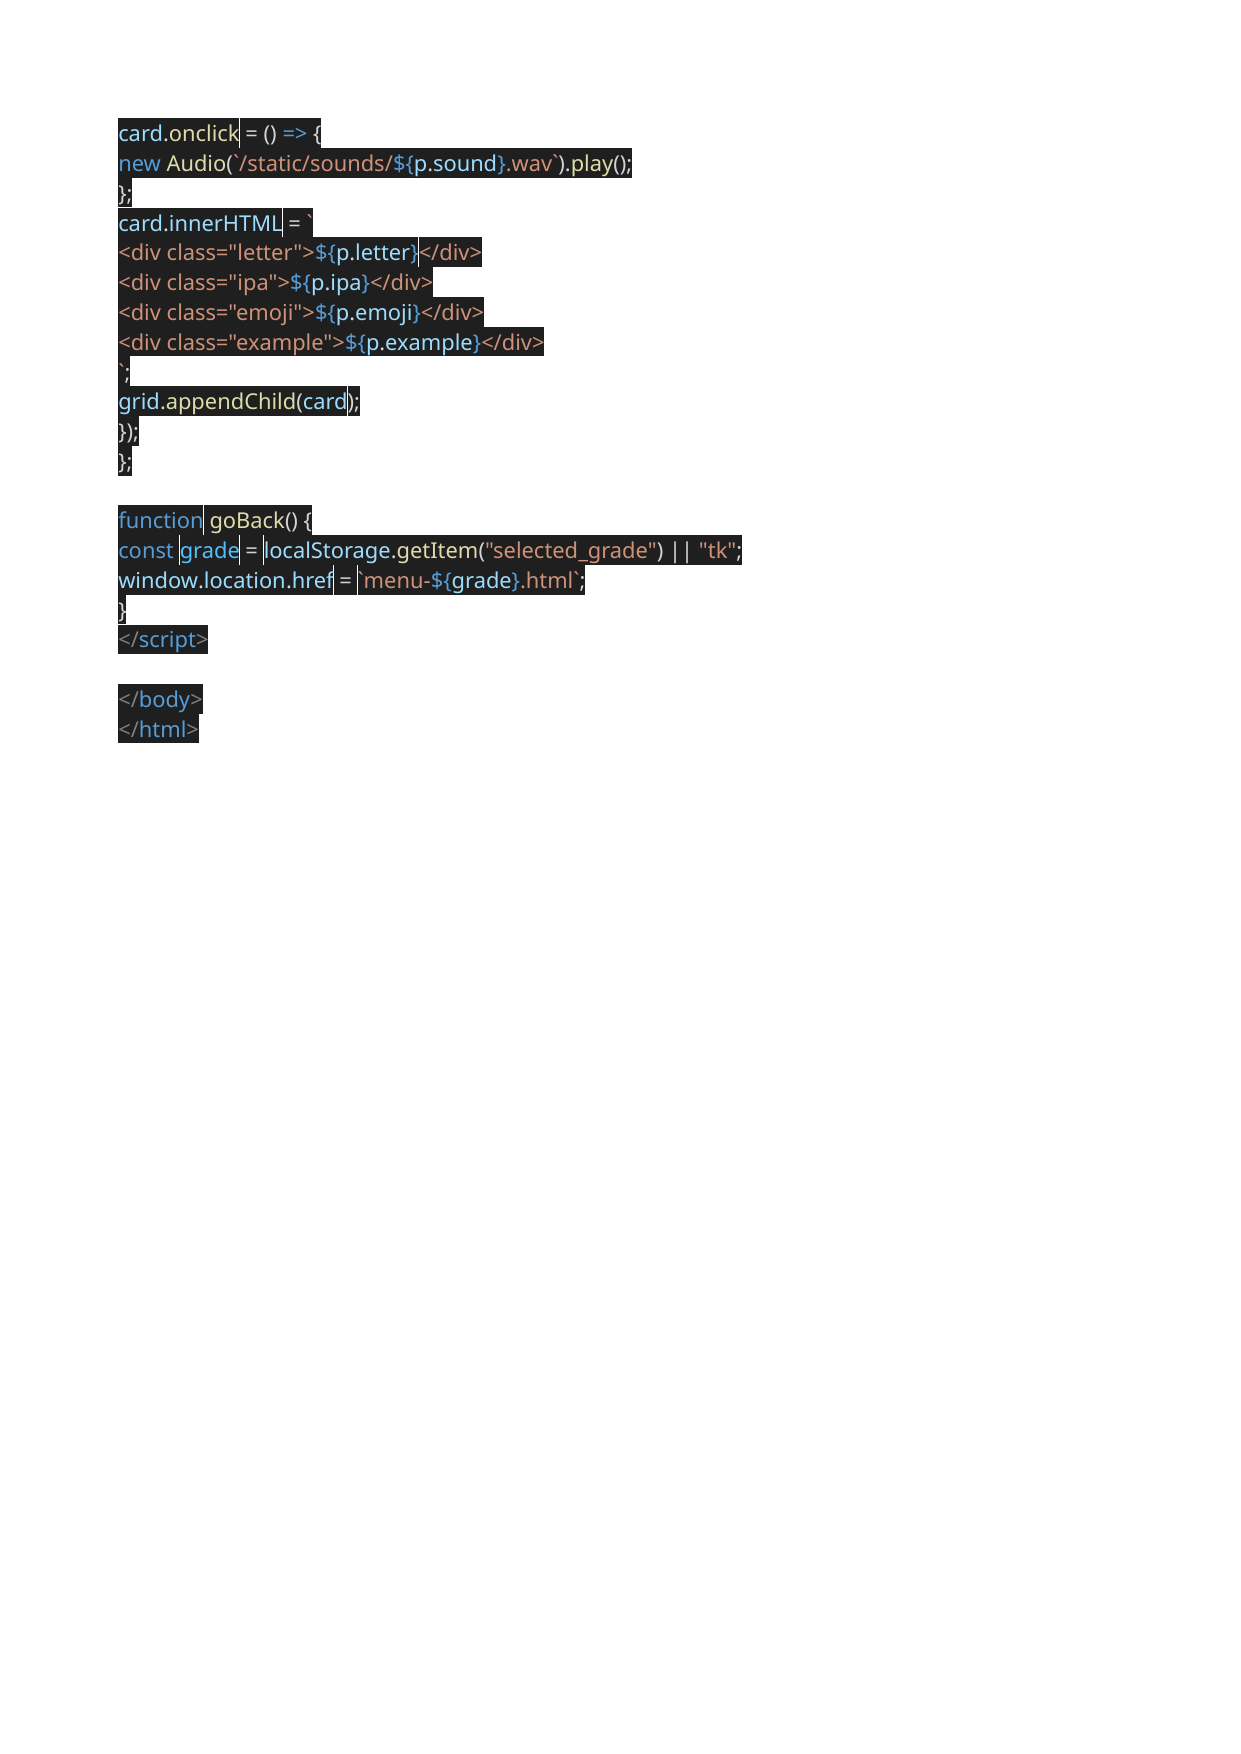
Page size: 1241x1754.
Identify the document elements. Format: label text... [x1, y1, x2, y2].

text } [118, 595, 1122, 624]
text card.innerHTML = ` [118, 207, 1122, 237]
text <div class="example">${p.example}</div> [118, 327, 1122, 356]
text <div class="emoji">${p.emoji}</div> [118, 297, 1122, 327]
text }; [118, 178, 1122, 207]
text }); [118, 416, 1122, 446]
text grid.appendChild(card); [118, 386, 1122, 416]
text </body> [118, 684, 1122, 714]
text <div class="ipa">${p.ipa}</div> [118, 267, 1122, 297]
text }; [118, 446, 1122, 476]
text new Audio(`/static/sounds/${p.sound}.wav`).play(); [118, 148, 1122, 178]
text <div class="letter">${p.letter}</div> [118, 237, 1122, 267]
text `; [118, 356, 1122, 386]
text </html> [118, 714, 1122, 743]
text card.onclick = () => { [118, 118, 1122, 148]
text function goBack() { [118, 505, 1122, 535]
text window.location.href = `menu-${grade}.html`; [118, 565, 1122, 595]
text </script> [118, 624, 1122, 654]
text const grade = localStorage.getItem("selected_grade") || "tk"; [118, 535, 1122, 565]
